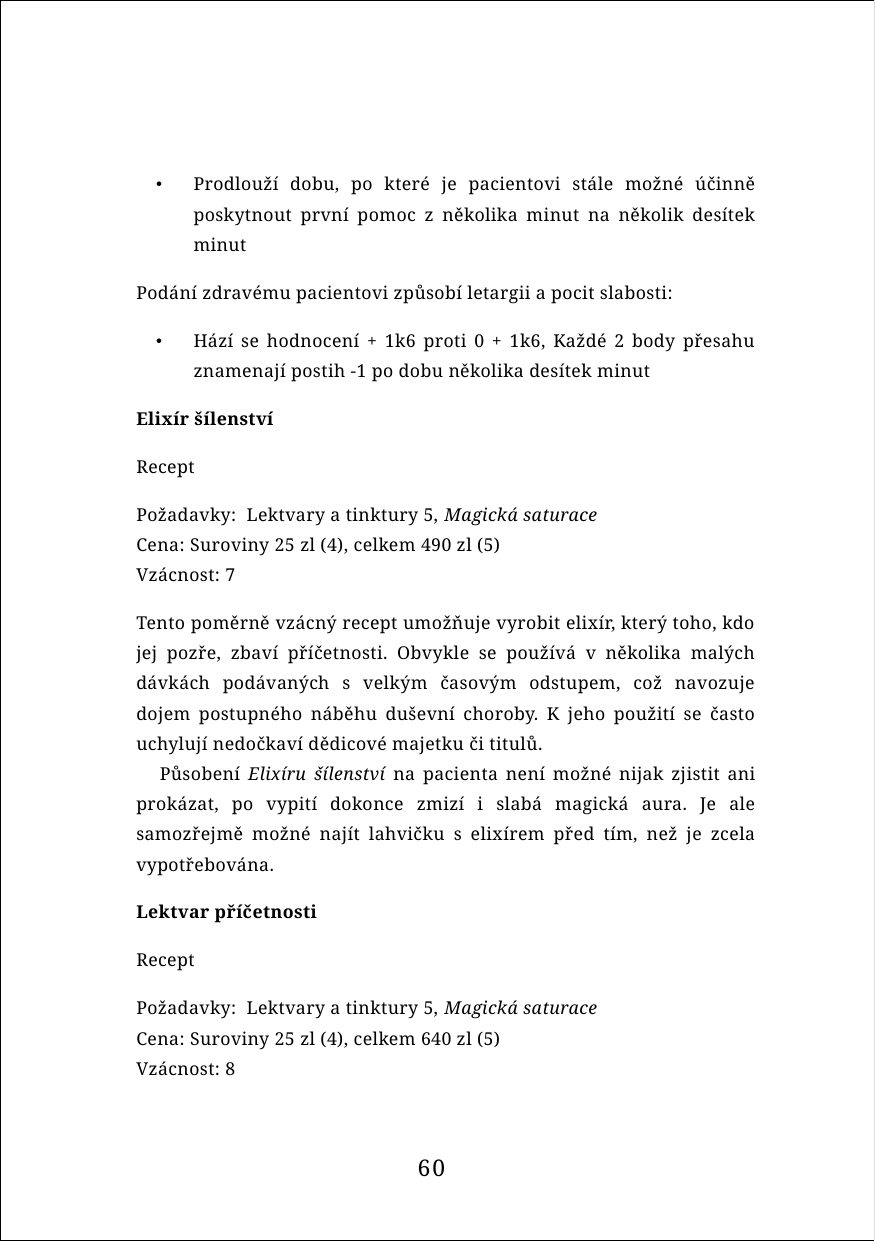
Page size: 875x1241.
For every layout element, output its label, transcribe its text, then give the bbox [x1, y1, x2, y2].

list Prodlouží dobu, po které je pacientovi stále možné účinně poskytnout první pomoc z několika minut na několik desítek minut [156, 172, 756, 256]
text Recept [136, 454, 756, 478]
text Požadavky: Lektvary a tinktury 5, Magická saturace Cena: Suroviny 25 zl (4), celkem 640 zl (5) Vzácnost: 8 [136, 996, 756, 1080]
text Recept [136, 948, 756, 972]
text Tento poměrně vzácný recept umožňuje vyrobit elixír, který toho, kdo jej pozře, zbaví příčetnosti. Obvykle se používá v několika malých dávkách podávaných s velkým časovým odstupem, což navozuje dojem postupného náběhu duševní choroby. K jeho použití se často uchylují nedočkaví dědicové majetku či titulů. Působení Elixíru šílenství na pacienta není možné nijak zjistit ani prokázat, po vypití dokonce zmizí i slabá magická aura. Je ale samozřejmě možné najít lahvičku s elixírem před tím, než je zcela vypotřebována. [136, 610, 756, 876]
text Lektvar příčetnosti [136, 900, 756, 924]
list Hází se hodnocení + 1k6 proti 0 + 1k6, Každé 2 body přesahu znamenají postih -1 po dobu několika desítek minut [156, 328, 756, 382]
text Požadavky: Lektvary a tinktury 5, Magická saturace Cena: Suroviny 25 zl (4), celkem 490 zl (5) Vzácnost: 7 [136, 502, 756, 587]
text Elixír šílenství [136, 406, 756, 430]
text Podání zdravému pacientovi způsobí letargii a pocit slabosti: [136, 280, 756, 304]
